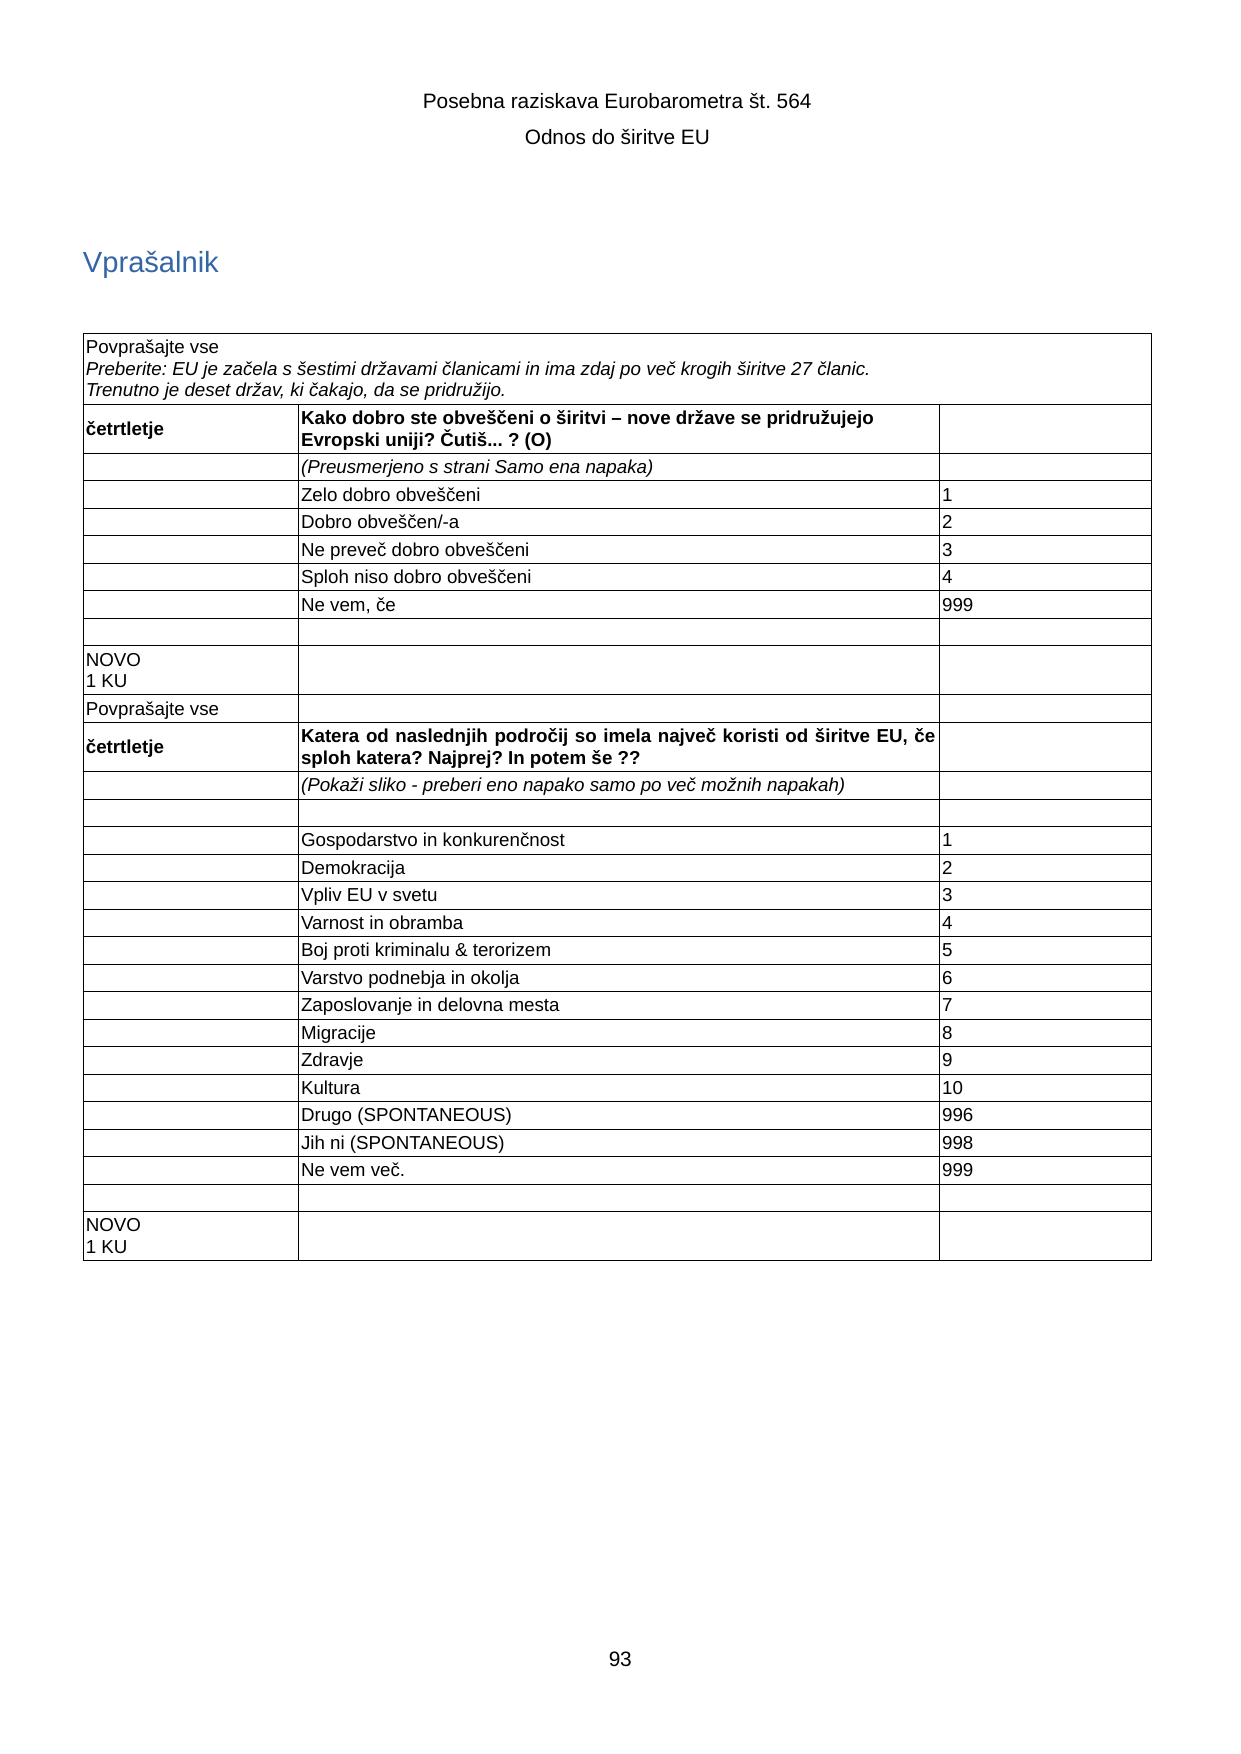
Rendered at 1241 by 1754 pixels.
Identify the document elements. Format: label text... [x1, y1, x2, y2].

table_cell Dobro obveščen/-a [299, 509, 939, 535]
table_cell (Pokaži sliko - preberi eno napako samo po več možnih napakah) [299, 772, 939, 798]
table_cell [84, 992, 298, 1018]
table_cell 5 [940, 937, 1151, 963]
table_cell [84, 1157, 298, 1183]
table_cell [84, 481, 298, 508]
table_cell [299, 1212, 939, 1260]
table_cell Zelo dobro obveščeni [299, 481, 939, 508]
table_cell Jih ni (SPONTANEOUS) [299, 1130, 939, 1156]
table_cell 996 [940, 1102, 1151, 1128]
table_cell (Preusmerjeno s strani Samo ena napaka) [299, 454, 939, 480]
table_cell 1 [940, 481, 1151, 508]
table_cell Katera od naslednjih področij so imela največ koristi od širitve EU, če sploh katera? Najprej? In potem še ?? [299, 723, 939, 771]
table_header Povprašajte vse Preberite: EU je začela s šestimi državami članicami in ima zdaj po več krogih širitve 27 članic. Trenutno je deset držav, ki čakajo, da se pridružijo. [84, 334, 1151, 404]
table_cell [84, 855, 298, 881]
table_cell [84, 1047, 298, 1073]
table_cell Varnost in obramba [299, 910, 939, 936]
table_cell [84, 800, 298, 826]
table_cell 10 [940, 1075, 1151, 1101]
table_cell [84, 1130, 298, 1156]
table_cell [84, 1185, 298, 1211]
table_cell [299, 1185, 939, 1211]
table_cell [84, 937, 298, 963]
table_cell [940, 695, 1151, 722]
table_cell [299, 619, 939, 645]
table_cell 999 [940, 591, 1151, 618]
table_cell 6 [940, 965, 1151, 991]
table_cell Drugo (SPONTANEOUS) [299, 1102, 939, 1128]
table_cell 2 [940, 855, 1151, 881]
table_cell Kultura [299, 1075, 939, 1101]
table_cell Gospodarstvo in konkurenčnost [299, 827, 939, 853]
table_cell Varstvo podnebja in okolja [299, 965, 939, 991]
table_cell [940, 1212, 1151, 1260]
table_cell 4 [940, 564, 1151, 590]
table_cell [299, 695, 939, 722]
table_cell [84, 509, 298, 535]
table_cell NOVO 1 KU [84, 646, 298, 694]
table_cell [84, 965, 298, 991]
table_cell [940, 800, 1151, 826]
table_cell 3 [940, 882, 1151, 908]
table_cell 1 [940, 827, 1151, 853]
table_cell [940, 723, 1151, 771]
table_cell Sploh niso dobro obveščeni [299, 564, 939, 590]
table_cell [84, 882, 298, 908]
table_cell [84, 536, 298, 563]
table_cell Demokracija [299, 855, 939, 881]
table_cell Boj proti kriminalu & terorizem [299, 937, 939, 963]
table_cell [84, 1020, 298, 1046]
table_cell [940, 1185, 1151, 1211]
table_cell [84, 591, 298, 618]
table_cell [940, 646, 1151, 694]
table_cell [299, 646, 939, 694]
table_cell [84, 1102, 298, 1128]
table_cell [84, 564, 298, 590]
table_cell 999 [940, 1157, 1151, 1183]
table_cell 2 [940, 509, 1151, 535]
table_cell [84, 910, 298, 936]
table_cell [299, 800, 939, 826]
table_cell 9 [940, 1047, 1151, 1073]
table_cell 7 [940, 992, 1151, 1018]
table_cell Ne preveč dobro obveščeni [299, 536, 939, 563]
table_cell Ne vem več. [299, 1157, 939, 1183]
table_cell [84, 454, 298, 480]
table_cell Povprašajte vse [84, 695, 298, 722]
table_cell 4 [940, 910, 1151, 936]
table_cell Migracije [299, 1020, 939, 1046]
table_cell [84, 827, 298, 853]
table_cell 998 [940, 1130, 1151, 1156]
subtitle Vprašalnik [83, 245, 1157, 278]
table_cell Kako dobro ste obveščeni o širitvi – nove države se pridružujejo Evropski uniji? Čutiš... ? (O) [299, 405, 939, 453]
table_cell 8 [940, 1020, 1151, 1046]
table_cell 3 [940, 536, 1151, 563]
table_cell [84, 619, 298, 645]
table_cell Ne vem, če [299, 591, 939, 618]
table_cell [940, 772, 1151, 798]
table_cell [84, 1075, 298, 1101]
table_cell [940, 619, 1151, 645]
table_cell [84, 772, 298, 798]
table_cell četrtletje [84, 405, 298, 453]
table_cell [940, 454, 1151, 480]
table_cell [940, 405, 1151, 453]
table_cell četrtletje [84, 723, 298, 771]
table_cell Vpliv EU v svetu [299, 882, 939, 908]
table_cell Zdravje [299, 1047, 939, 1073]
table_cell NOVO 1 KU [84, 1212, 298, 1260]
table_cell Zaposlovanje in delovna mesta [299, 992, 939, 1018]
